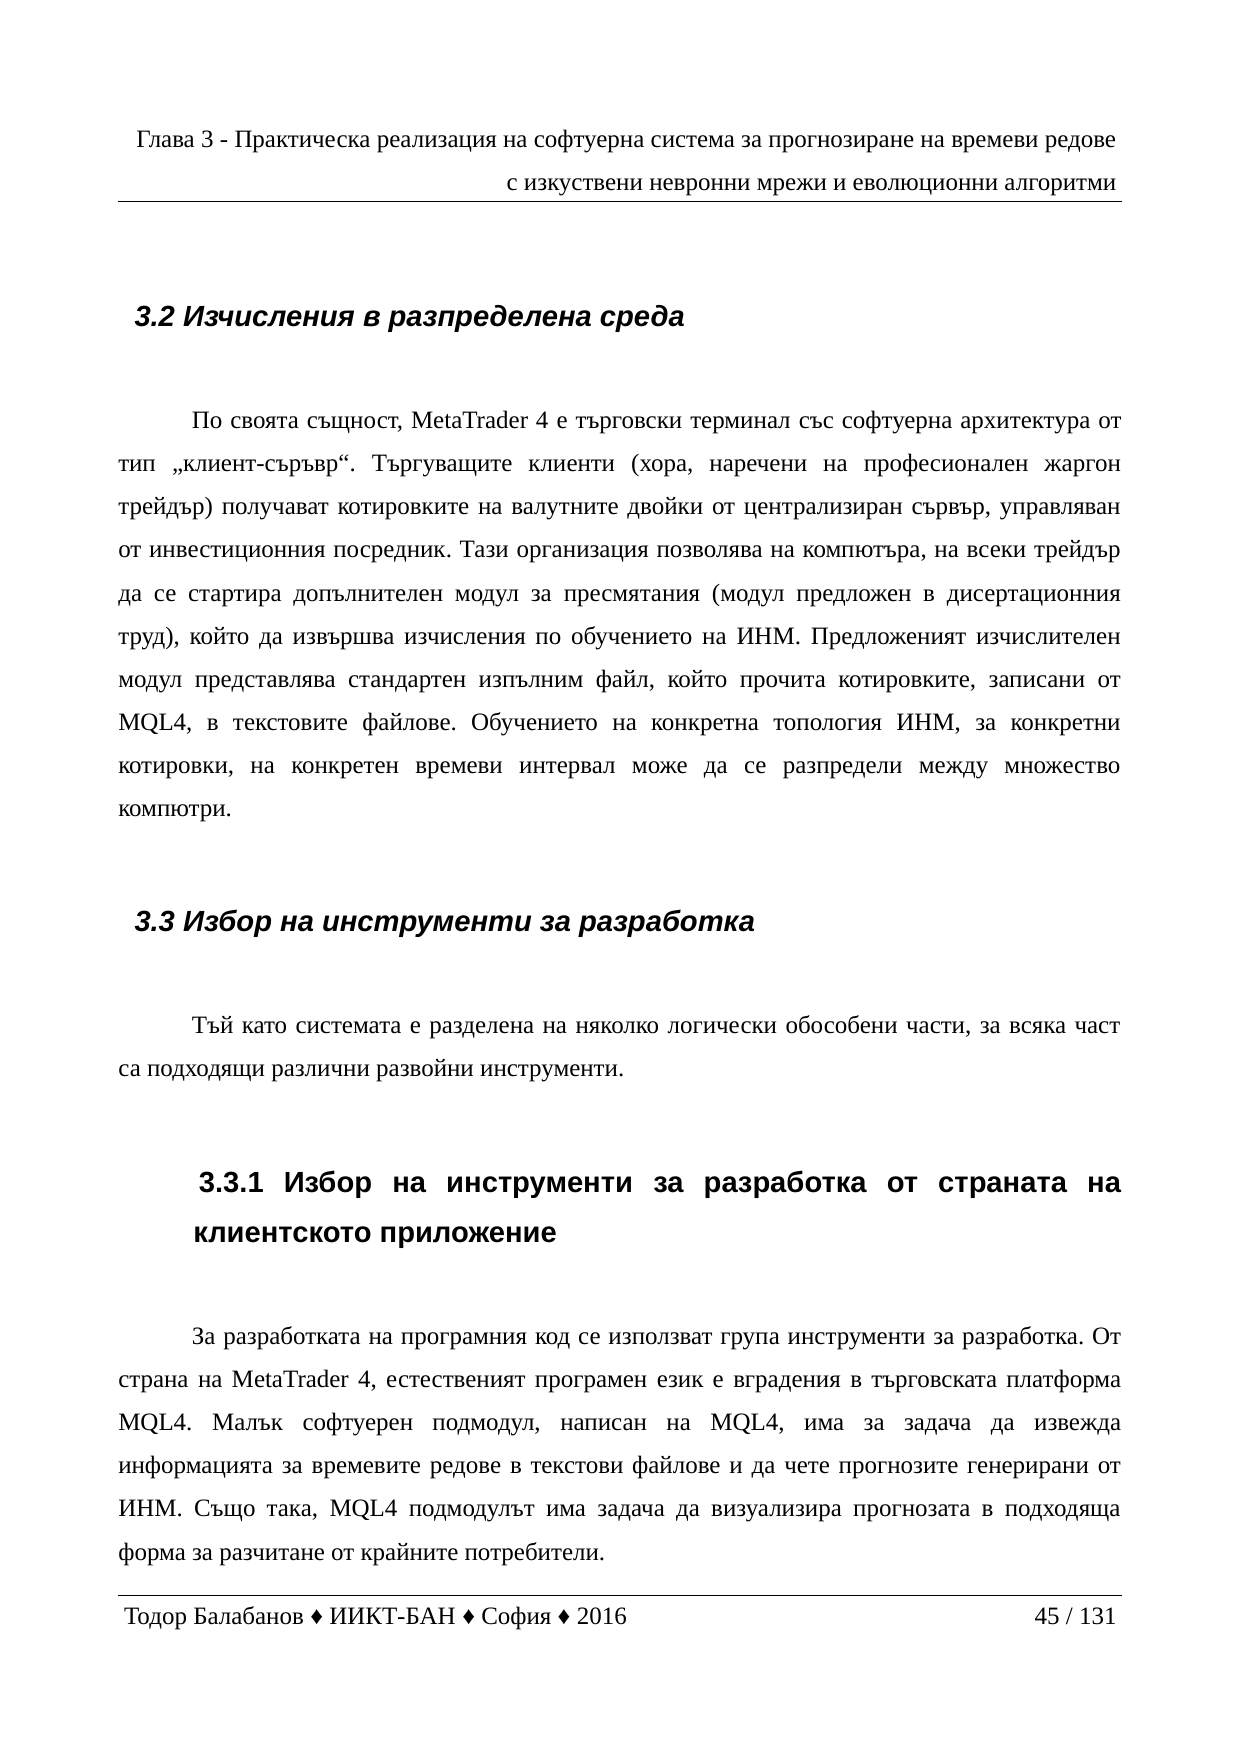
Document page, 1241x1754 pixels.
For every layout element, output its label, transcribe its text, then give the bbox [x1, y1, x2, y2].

subtitle 3.2 Изчисления в разпределена среда [118, 299, 1122, 333]
subtitle 3.3 Избор на инструменти за разработка [118, 904, 1122, 938]
subtitle 3.3.1 Избор на инструменти за разработка от страната на клиентското приложение [118, 1165, 1122, 1249]
text Тъй като системата е разделена на няколко логически обособени части, за всяка част са подходящи различни развойни инструменти. [118, 1010, 1122, 1082]
text По своята същност, MetaTrader 4 е търговски терминал със софтуерна архитектура от тип „клиент-съръвр“. Търгуващите клиенти (хора, наречени на професионален жаргон трейдър) получават котировките на валутните двойки от централизиран сървър, управляван от инвестиционния посредник. Тази организация позволява на компютъра, на всеки трейдър да се стартира допълнителен модул за пресмятания (модул предложен в дисертационния труд), който да извършва изчисления по обучението на ИНМ. Предложеният изчислителен модул представлява стандартен изпълним файл, който прочита котировките, записани от MQL4, в текстовите файлове. Обучението на конкретна топология ИНМ, за конкретни котировки, на конкретен времеви интервал може да се разпредели между множество компютри. [118, 405, 1122, 822]
text За разработката на програмния код се използват група инструменти за разработка. От страна на MetaTrader 4, естественият програмен език е вградения в търговската платформа MQL4. Малък софтуерен подмодул, написан на MQL4, има за задача да извежда информацията за времевите редове в текстови файлове и да чете прогнозите генерирани от ИНМ. Също така, MQL4 подмодулът има задача да визуализира прогнозата в подходяща форма за разчитане от крайните потребители. [118, 1321, 1122, 1565]
